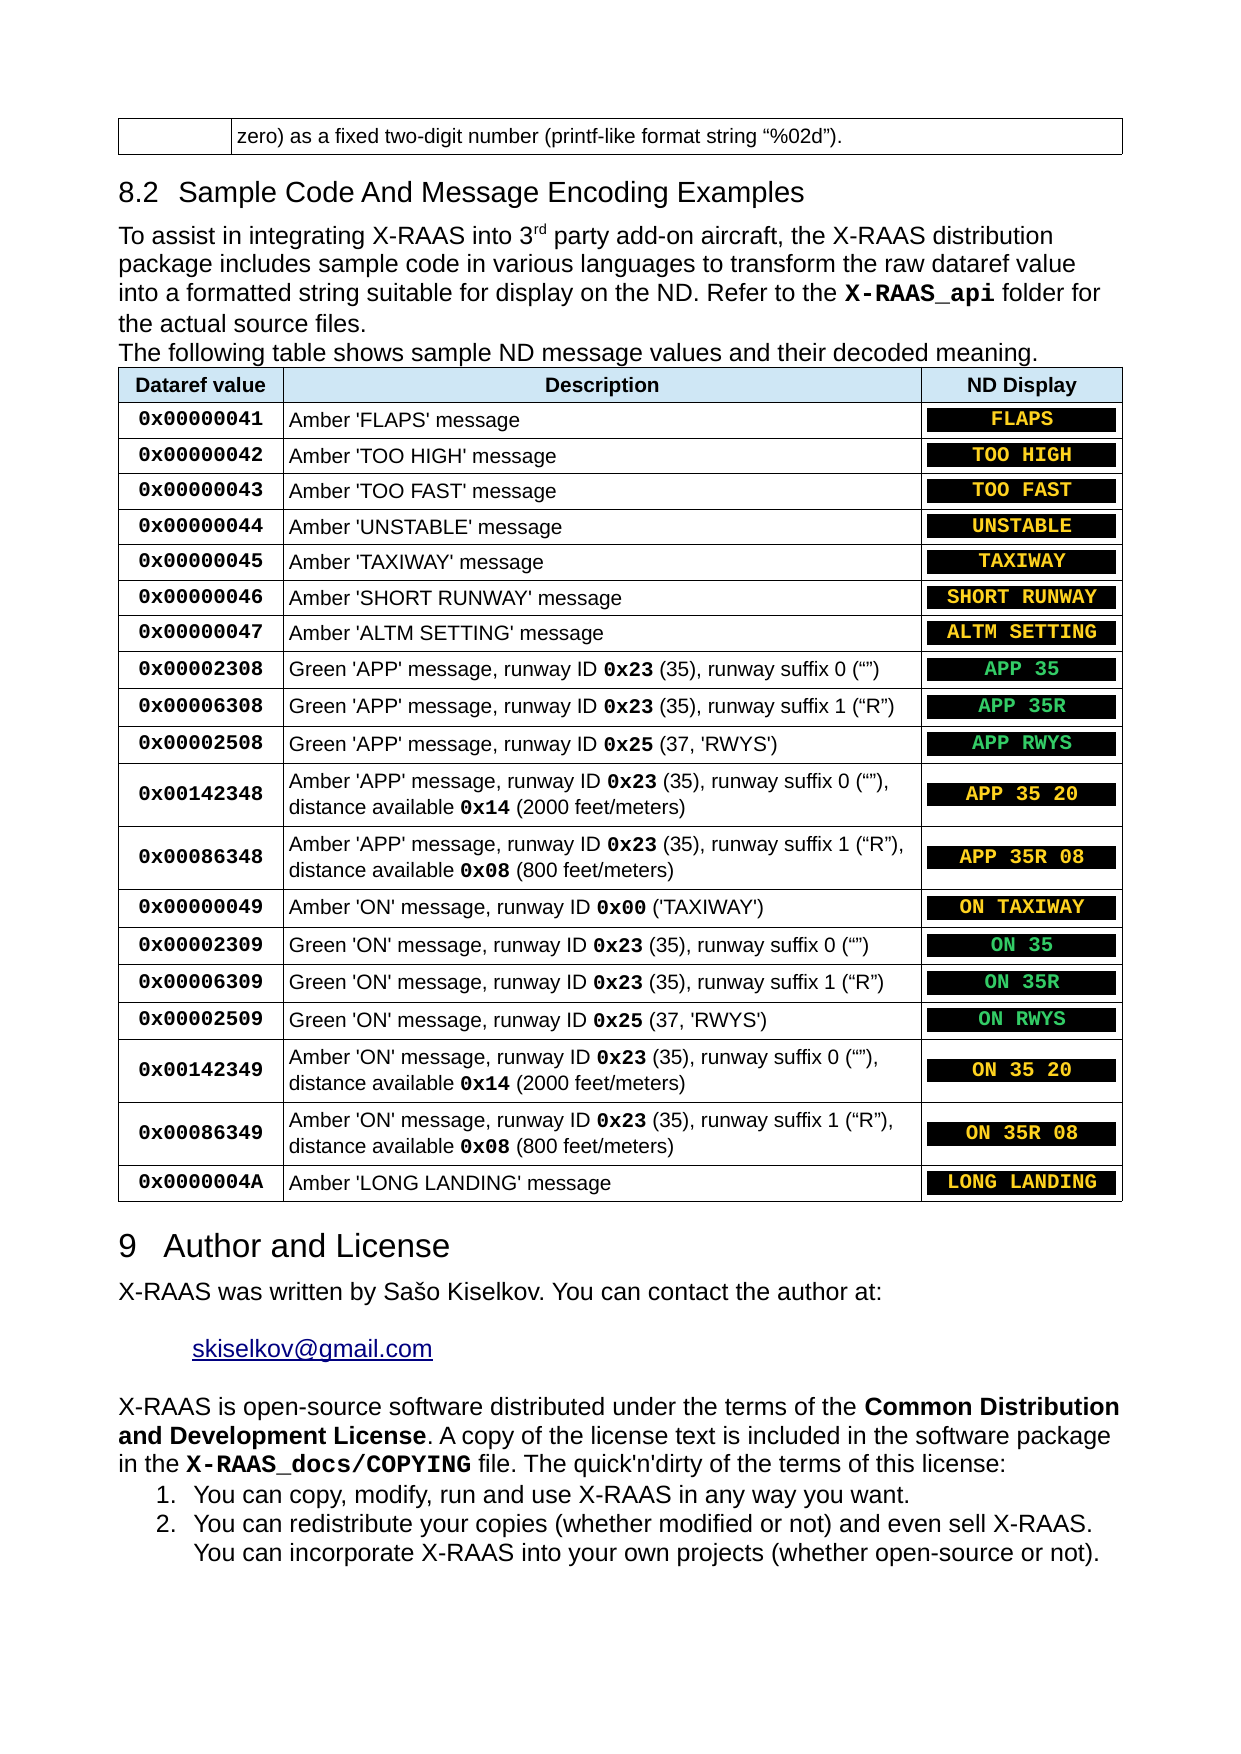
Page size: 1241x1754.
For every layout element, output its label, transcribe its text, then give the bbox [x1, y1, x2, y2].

table_cell 0x00000049 [119, 890, 283, 927]
subtitle Author and License [118, 1226, 1122, 1264]
table_cell zero) as a fixed two-digit number (printf-like format string “%02d”). [232, 119, 1122, 154]
table_cell SHORT RUNWAY [922, 581, 1122, 615]
table_cell Amber 'TAXIWAY' message [284, 545, 921, 580]
text To assist in integrating X-RAAS into 3rd party add-on aircraft, the X-RAAS distribution package includes sample code in various languages to transform the raw dataref value into a formatted string suitable for display on the ND. Refer to the X-RAAS_api folder for the actual source files. [118, 221, 1122, 338]
table_cell Amber 'ON' message, runway ID 0x23 (35), runway suffix 0 (“”), distance available 0x14 (2000 feet/meters) [284, 1040, 921, 1102]
table_cell Green 'ON' message, runway ID 0x23 (35), runway suffix 1 (“R”) [284, 965, 921, 1002]
table_cell Amber 'APP' message, runway ID 0x23 (35), runway suffix 1 (“R”), distance available 0x08 (800 feet/meters) [284, 827, 921, 889]
table_cell UNSTABLE [922, 510, 1122, 544]
table_cell Amber 'ON' message, runway ID 0x23 (35), runway suffix 1 (“R”), distance available 0x08 (800 feet/meters) [284, 1103, 921, 1165]
table_cell 0x00000043 [119, 474, 283, 509]
list You can redistribute your copies (whether modified or not) and even sell X-RAAS. You can incorporate X-RAAS into your own projects (whether open-source or not). [156, 1509, 1122, 1567]
table_cell 0x0000004A [119, 1166, 283, 1201]
table_cell Amber 'ALTM SETTING' message [284, 616, 921, 651]
table_cell Green 'ON' message, runway ID 0x25 (37, 'RWYS') [284, 1003, 921, 1039]
list You can copy, modify, run and use X-RAAS in any way you want. [156, 1480, 1122, 1509]
table_cell FLAPS [922, 403, 1122, 438]
table_cell 0x00002508 [119, 727, 283, 763]
table_cell 0x00000045 [119, 545, 283, 580]
table_cell 0x00006309 [119, 965, 283, 1002]
table_cell 0x00000042 [119, 439, 283, 473]
subtitle Sample Code And Message Encoding Examples [118, 174, 1122, 208]
table_cell LONG LANDING [922, 1166, 1122, 1201]
table_cell ON 35R 08 [922, 1103, 1122, 1165]
text The following table shows sample ND message values and their decoded meaning. [118, 338, 1122, 367]
table_header Description [284, 368, 921, 402]
text X-RAAS was written by Sašo Kiselkov. You can contact the author at: [118, 1277, 1122, 1306]
table_cell TAXIWAY [922, 545, 1122, 580]
table_cell Green 'APP' message, runway ID 0x23 (35), runway suffix 0 (“”) [284, 652, 921, 688]
table_cell 0x00000041 [119, 403, 283, 438]
table_cell APP RWYS [922, 727, 1122, 763]
table_cell 0x00142349 [119, 1040, 283, 1102]
table_cell APP 35 [922, 652, 1122, 688]
text X-RAAS is open-source software distributed under the terms of the Common Distribution and Development License. A copy of the license text is included in the software package in the X-RAAS_docs/COPYING file. The quick'n'dirty of the terms of this license: [118, 1392, 1122, 1480]
table_cell APP 35R [922, 689, 1122, 726]
table_cell 0x00002309 [119, 928, 283, 964]
table_header ND Display [922, 368, 1122, 402]
table_cell Green 'APP' message, runway ID 0x25 (37, 'RWYS') [284, 727, 921, 763]
table_cell Amber 'FLAPS' message [284, 403, 921, 438]
table_cell ON TAXIWAY [922, 890, 1122, 927]
table_cell 0x00006308 [119, 689, 283, 726]
table_cell TOO FAST [922, 474, 1122, 509]
table_cell Green 'ON' message, runway ID 0x23 (35), runway suffix 0 (“”) [284, 928, 921, 964]
table_cell Amber 'ON' message, runway ID 0x00 ('TAXIWAY') [284, 890, 921, 927]
table_cell 0x00000044 [119, 510, 283, 544]
table_cell 0x00000046 [119, 581, 283, 615]
table_cell 0x00086349 [119, 1103, 283, 1165]
table_cell Amber 'SHORT RUNWAY' message [284, 581, 921, 615]
table_cell ON RWYS [922, 1003, 1122, 1039]
table_cell APP 35R 08 [922, 827, 1122, 889]
table_cell 0x00086348 [119, 827, 283, 889]
table_cell Amber 'APP' message, runway ID 0x23 (35), runway suffix 0 (“”), distance available 0x14 (2000 feet/meters) [284, 764, 921, 826]
table_cell Green 'APP' message, runway ID 0x23 (35), runway suffix 1 (“R”) [284, 689, 921, 726]
table_cell ON 35 [922, 928, 1122, 964]
table_cell 0x00002509 [119, 1003, 283, 1039]
table_cell 0x00000047 [119, 616, 283, 651]
table_cell 0x00142348 [119, 764, 283, 826]
table_cell TOO HIGH [922, 439, 1122, 473]
table_cell Amber 'TOO HIGH' message [284, 439, 921, 473]
table_cell 0x00002308 [119, 652, 283, 688]
text skiselkov@gmail.com [118, 1334, 1122, 1363]
table_cell Amber 'LONG LANDING' message [284, 1166, 921, 1201]
table_cell Amber 'UNSTABLE' message [284, 510, 921, 544]
table_cell APP 35 20 [922, 764, 1122, 826]
table_cell ON 35 20 [922, 1040, 1122, 1102]
table_header Dataref value [119, 368, 283, 402]
table_cell Amber 'TOO FAST' message [284, 474, 921, 509]
table_cell [119, 119, 231, 154]
table_cell ON 35R [922, 965, 1122, 1002]
table_cell ALTM SETTING [922, 616, 1122, 651]
